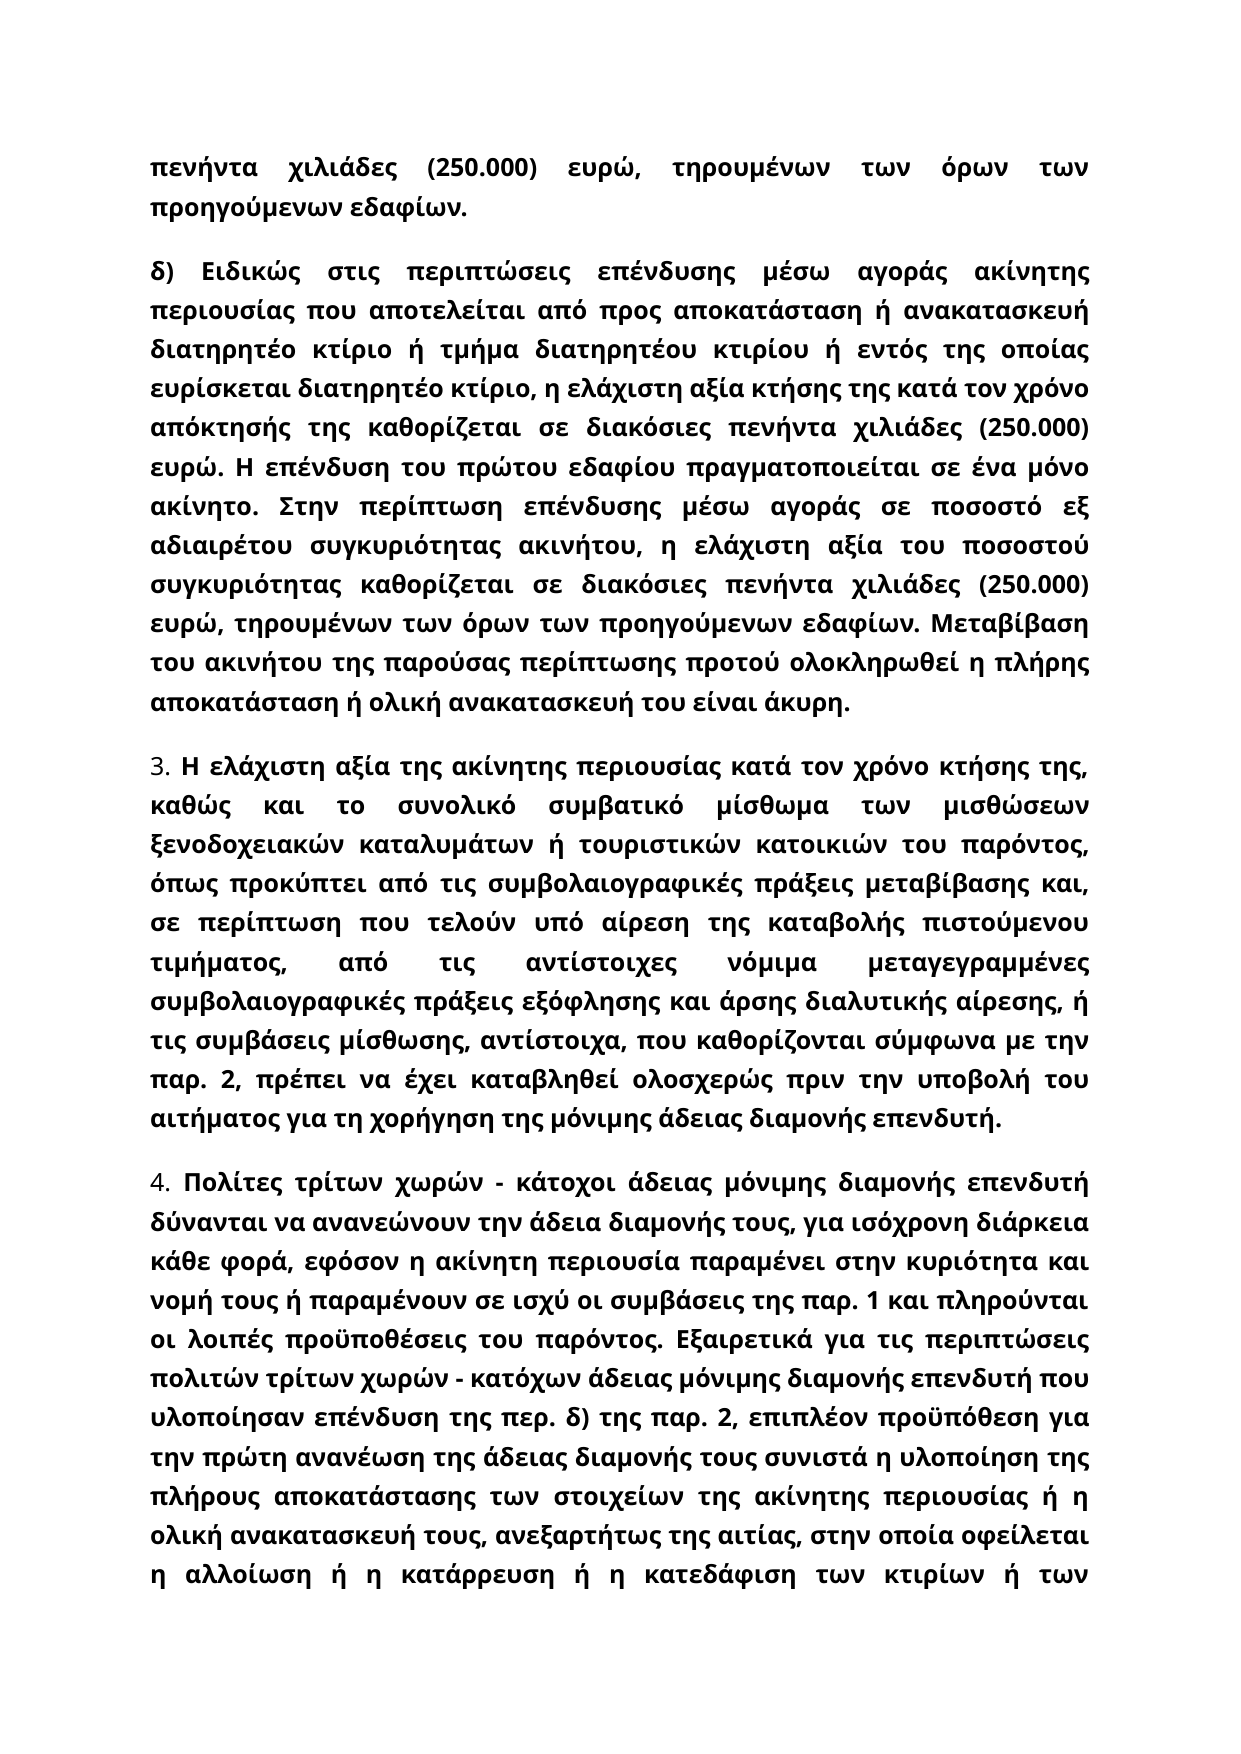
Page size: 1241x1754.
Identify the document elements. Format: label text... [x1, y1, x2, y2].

text 4. Πολίτες τρίτων χωρών - κάτοχοι άδειας μόνιμης διαμονής επενδυτή δύνανται να ανανεώνουν την άδεια διαμονής τους, για ισόχρονη διάρκεια κάθε φορά, εφόσον η ακίνητη περιουσία παραμένει στην κυριότητα και νομή τους ή παραμένουν σε ισχύ οι συμβάσεις της παρ. 1 και πληρούνται οι λοιπές προϋποθέσεις του παρόντος. Εξαιρετικά για τις περιπτώσεις πολιτών τρίτων χωρών - κατόχων άδειας μόνιμης διαμονής επενδυτή που υλοποίησαν επένδυση της περ. δ) της παρ. 2, επιπλέον προϋπόθεση για την πρώτη ανανέωση της άδειας διαμονής τους συνιστά η υλοποίηση της πλήρους αποκατάστασης των στοιχείων της ακίνητης περιουσίας ή η ολική ανακατασκευή τους, ανεξαρτήτως της αιτίας, στην οποία οφείλεται η αλλοίωση ή η κατάρρευση ή η κατεδάφιση των κτιρίων ή των [150, 1165, 1090, 1591]
text δ) Ειδικώς στις περιπτώσεις επένδυσης μέσω αγοράς ακίνητης περιουσίας που αποτελείται από προς αποκατάσταση ή ανακατασκευή διατηρητέο κτίριο ή τμήμα διατηρητέου κτιρίου ή εντός της οποίας ευρίσκεται διατηρητέο κτίριο, η ελάχιστη αξία κτήσης της κατά τον χρόνο απόκτησής της καθορίζεται σε διακόσιες πενήντα χιλιάδες (250.000) ευρώ. Η επένδυση του πρώτου εδαφίου πραγματοποιείται σε ένα μόνο ακίνητο. Στην περίπτωση επένδυσης μέσω αγοράς σε ποσοστό εξ αδιαιρέτου συγκυριότητας ακινήτου, η ελάχιστη αξία του ποσοστού συγκυριότητας καθορίζεται σε διακόσιες πενήντα χιλιάδες (250.000) ευρώ, τηρουμένων των όρων των προηγούμενων εδαφίων. Μεταβίβαση του ακινήτου της παρούσας περίπτωσης προτού ολοκληρωθεί η πλήρης αποκατάσταση ή ολική ανακατασκευή του είναι άκυρη. [150, 253, 1090, 718]
text πενήντα χιλιάδες (250.000) ευρώ, τηρουμένων των όρων των προηγούμενων εδαφίων. [150, 150, 1090, 223]
text 3. Η ελάχιστη αξία της ακίνητης περιουσίας κατά τον χρόνο κτήσης της, καθώς και το συνολικό συμβατικό μίσθωμα των μισθώσεων ξενοδοχειακών καταλυμάτων ή τουριστικών κατοικιών του παρόντος, όπως προκύπτει από τις συμβολαιογραφικές πράξεις μεταβίβασης και, σε περίπτωση που τελούν υπό αίρεση της καταβολής πιστούμενου τιμήματος, από τις αντίστοιχες νόμιμα μεταγεγραμμένες συμβολαιογραφικές πράξεις εξόφλησης και άρσης διαλυτικής αίρεσης, ή τις συμβάσεις μίσθωσης, αντίστοιχα, που καθορίζονται σύμφωνα με την παρ. 2, πρέπει να έχει καταβληθεί ολοσχερώς πριν την υποβολή του αιτήματος για τη χορήγηση της μόνιμης άδειας διαμονής επενδυτή. [150, 748, 1090, 1135]
